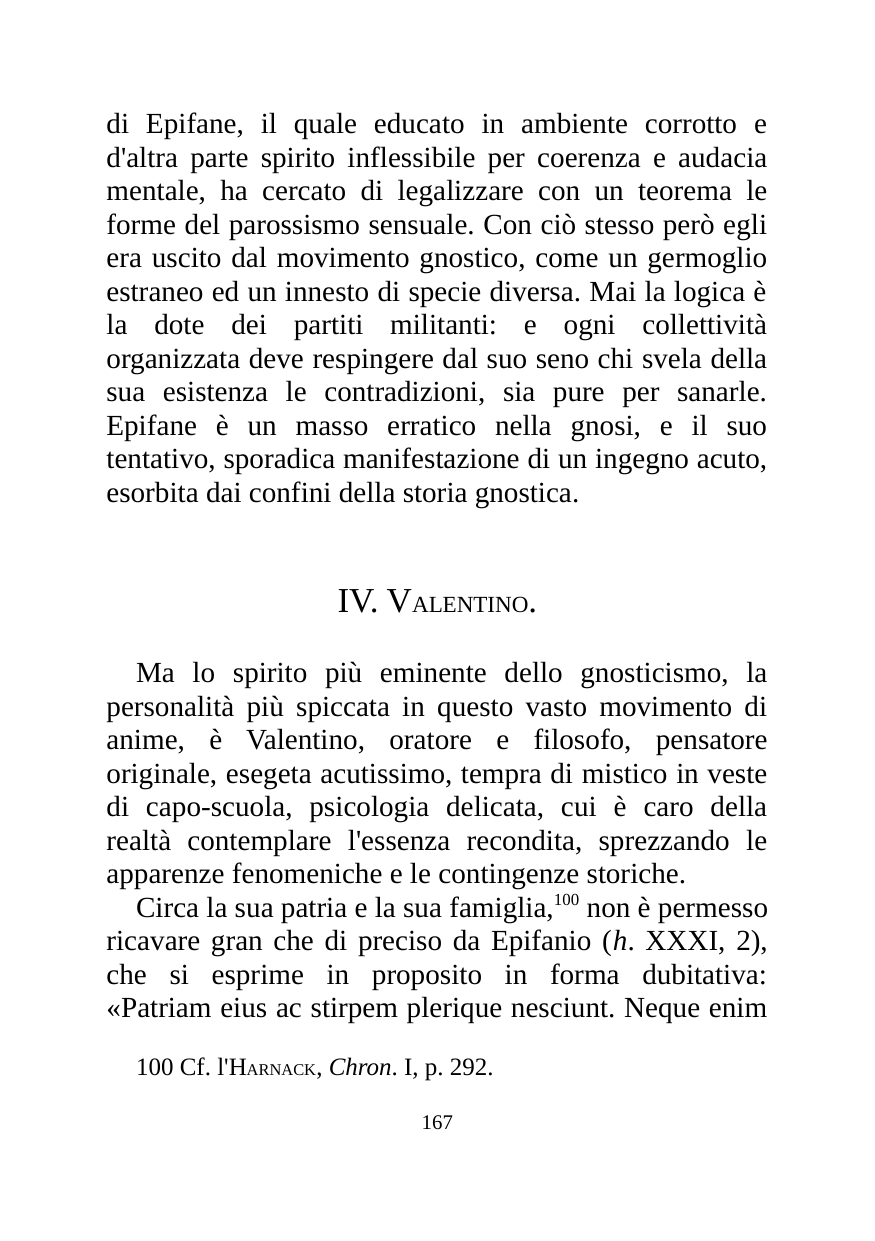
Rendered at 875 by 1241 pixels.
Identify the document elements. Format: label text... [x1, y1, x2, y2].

text Circa la sua patria e la sua famiglia, non è permesso ricavare gran che di preciso da Epifanio (h. XXXI, 2), che si esprime in proposito in forma dubitativa: «Patriam eius ac stirpem plerique nesciunt. Neque enim [106, 890, 768, 1024]
text Ma lo spirito più eminente dello gnosticismo, la personalità più spiccata in questo vasto movimento di anime, è Valentino, oratore e filosofo, pensatore originale, esegeta acutissimo, tempra di mistico in veste di capo-scuola, psicologia delicata, cui è caro della realtà contemplare l'essenza recondita, sprezzando le apparenze fenomeniche e le contingenze storiche. [106, 655, 768, 890]
text Cf. l'Harnack, Chron. I, p. 292. [106, 1052, 768, 1080]
text di Epifane, il quale educato in ambiente corrotto e d'altra parte spirito inflessibile per coerenza e audacia mentale, ha cercato di legalizzare con un teorema le forme del parossismo sensuale. Con ciò stesso però egli era uscito dal movimento gnostico, come un germoglio estraneo ed un innesto di specie diversa. Mai la logica è la dote dei partiti militanti: e ogni collettività organizzata deve respingere dal suo seno chi svela della sua esistenza le contradizioni, sia pure per sanarle. Epifane è un masso erratico nella gnosi, e il suo tentativo, sporadica manifestazione di un ingegno acuto, esorbita dai confini della storia gnostica. [106, 106, 768, 509]
subtitle IV. Valentino. [106, 579, 768, 620]
